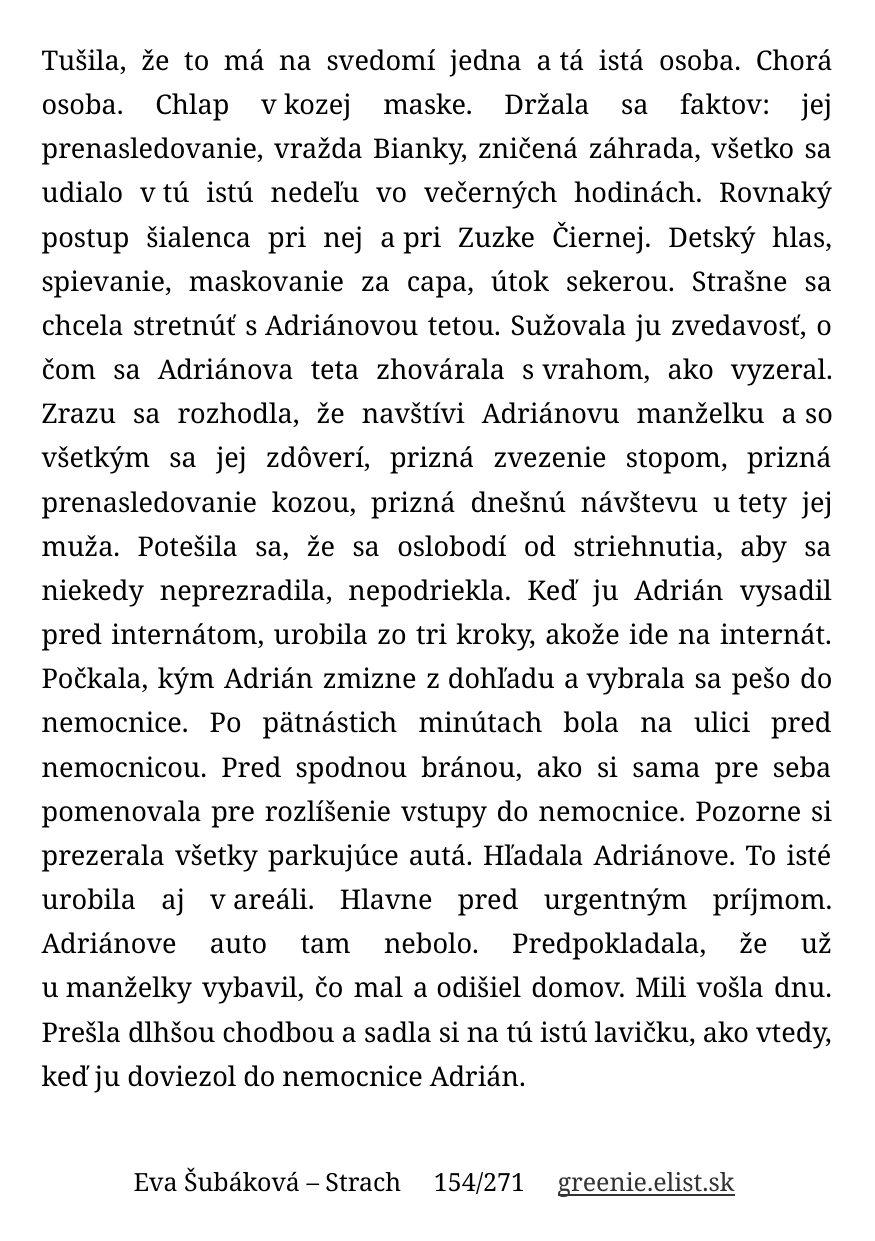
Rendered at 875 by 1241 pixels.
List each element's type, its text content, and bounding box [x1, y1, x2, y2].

text Tušila, že to má na svedomí jedna a tá istá osoba. Chorá osoba. Chlap v kozej maske. Držala sa faktov: jej prenasledovanie, vražda Bianky, zničená záhrada, všetko sa udialo v tú istú nedeľu vo večerných hodinách. Rovnaký postup šialenca pri nej a pri Zuzke Čiernej. Detský hlas, spievanie, maskovanie za capa, útok sekerou. Strašne sa chcela stretnúť s Adriánovou tetou. Sužovala ju zvedavosť, o čom sa Adriánova teta zhovárala s vrahom, ako vyzeral. Zrazu sa rozhodla, že navštívi Adriánovu manželku a so všetkým sa jej zdôverí, prizná zvezenie stopom, prizná prenasledovanie kozou, prizná dnešnú návštevu u tety jej muža. Potešila sa, že sa oslobodí od striehnutia, aby sa niekedy neprezradila, nepodriekla. Keď ju Adrián vysadil pred internátom, urobila zo tri kroky, akože ide na internát. Počkala, kým Adrián zmizne z dohľadu a vybrala sa pešo do nemocnice. Po pätnástich minútach bola na ulici pred nemocnicou. Pred spodnou bránou, ako si sama pre seba pomenovala pre rozlíšenie vstupy do nemocnice. Pozorne si prezerala všetky parkujúce autá. Hľadala Adriánove. To isté urobila aj v areáli. Hlavne pred urgentným príjmom. Adriánove auto tam nebolo. Predpokladala, že už u manželky vybavil, čo mal a odišiel domov. Mili vošla dnu. Prešla dlhšou chodbou a sadla si na tú istú lavičku, ako vtedy, keď ju doviezol do nemocnice Adrián. [41, 41, 833, 1094]
